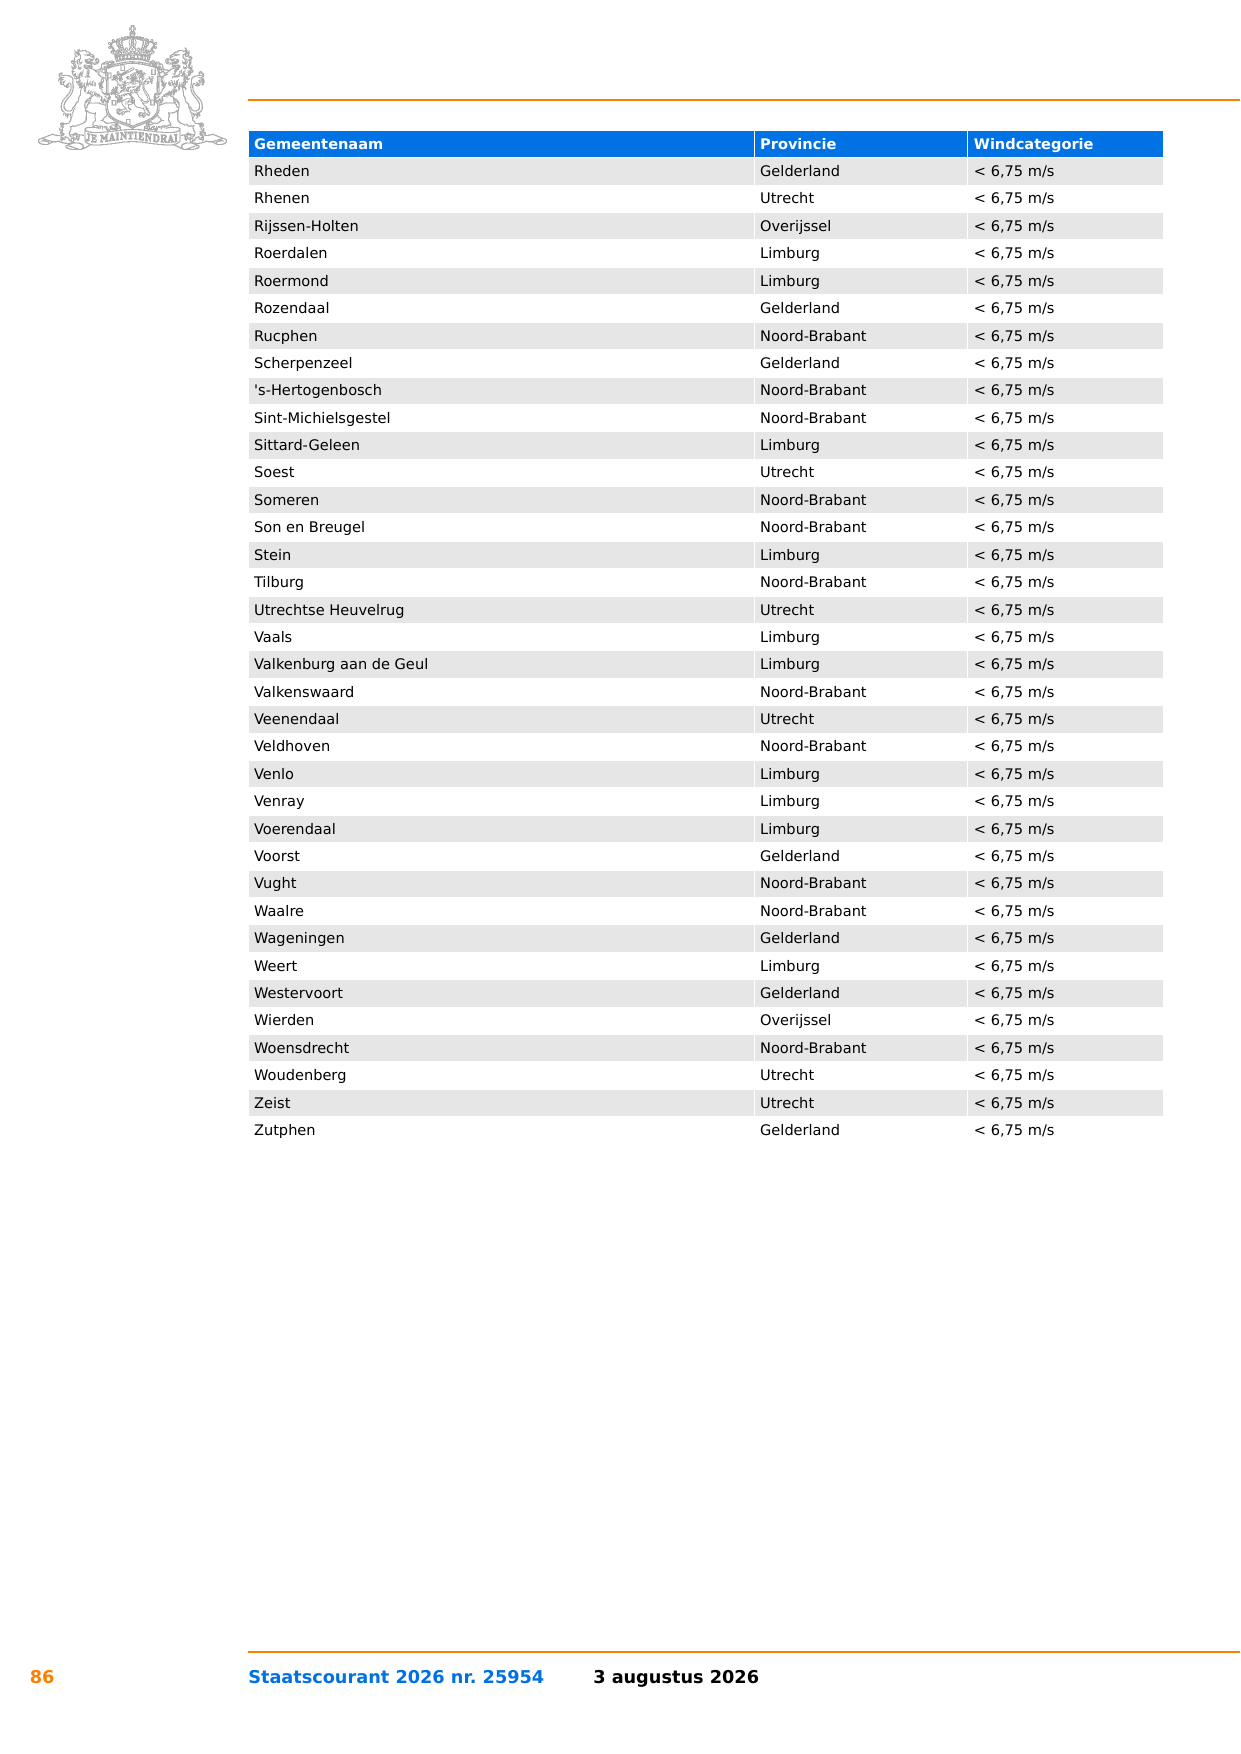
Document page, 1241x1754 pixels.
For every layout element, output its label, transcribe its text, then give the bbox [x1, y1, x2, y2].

table_cell < 6,75 m/s [968, 816, 1163, 842]
table_cell Soest [249, 460, 754, 486]
table_cell < 6,75 m/s [968, 295, 1163, 322]
table_cell < 6,75 m/s [968, 515, 1163, 541]
table_cell Gelderland [755, 925, 967, 952]
table_cell Valkenswaard [249, 679, 754, 705]
table_cell Gelderland [755, 295, 967, 322]
table_cell < 6,75 m/s [968, 460, 1163, 486]
table_cell Utrecht [755, 460, 967, 486]
table_cell Rijssen-Holten [249, 213, 754, 239]
table_cell Limburg [755, 432, 967, 459]
table_header Gemeentenaam [249, 131, 754, 157]
table_cell Noord-Brabant [755, 323, 967, 349]
table_cell < 6,75 m/s [968, 1090, 1163, 1116]
table_cell < 6,75 m/s [968, 789, 1163, 815]
table_cell < 6,75 m/s [968, 624, 1163, 650]
table_cell Son en Breugel [249, 515, 754, 541]
table_cell Stein [249, 542, 754, 568]
table_cell Rhenen [249, 186, 754, 212]
table_cell < 6,75 m/s [968, 980, 1163, 1007]
table_cell < 6,75 m/s [968, 761, 1163, 787]
table_cell < 6,75 m/s [968, 953, 1163, 979]
table_cell Venray [249, 789, 754, 815]
table_cell Weert [249, 953, 754, 979]
table_cell < 6,75 m/s [968, 186, 1163, 212]
table_cell < 6,75 m/s [968, 405, 1163, 431]
table_cell Scherpenzeel [249, 350, 754, 376]
table_cell Vaals [249, 624, 754, 650]
table_cell Gelderland [755, 980, 967, 1007]
table_cell Limburg [755, 268, 967, 294]
table_cell < 6,75 m/s [968, 843, 1163, 869]
table_cell < 6,75 m/s [968, 542, 1163, 568]
table_cell Tilburg [249, 569, 754, 596]
table_cell < 6,75 m/s [968, 679, 1163, 705]
table_cell Westervoort [249, 980, 754, 1007]
table_cell < 6,75 m/s [968, 241, 1163, 267]
table_cell Utrecht [755, 186, 967, 212]
table_cell Gelderland [755, 158, 967, 185]
table_cell Gelderland [755, 843, 967, 869]
table_header Provincie [755, 131, 967, 157]
table_cell Veldhoven [249, 734, 754, 760]
table_cell Limburg [755, 816, 967, 842]
table_cell Utrecht [755, 706, 967, 733]
table_cell Wierden [249, 1008, 754, 1034]
table_cell Limburg [755, 241, 967, 267]
table_cell Veenendaal [249, 706, 754, 733]
table_cell < 6,75 m/s [968, 898, 1163, 924]
table_cell Rozendaal [249, 295, 754, 322]
table_cell Noord-Brabant [755, 1035, 967, 1061]
table_cell Noord-Brabant [755, 487, 967, 513]
table_cell Utrecht [755, 1090, 967, 1116]
table_cell Vught [249, 871, 754, 897]
table_cell < 6,75 m/s [968, 432, 1163, 459]
table_cell < 6,75 m/s [968, 569, 1163, 596]
table_cell Someren [249, 487, 754, 513]
table_cell Rucphen [249, 323, 754, 349]
table_cell < 6,75 m/s [968, 213, 1163, 239]
table_cell < 6,75 m/s [968, 651, 1163, 678]
table_cell Noord-Brabant [755, 871, 967, 897]
table_cell Roerdalen [249, 241, 754, 267]
table_cell < 6,75 m/s [968, 268, 1163, 294]
table_cell < 6,75 m/s [968, 378, 1163, 404]
table_cell Voorst [249, 843, 754, 869]
table_cell < 6,75 m/s [968, 350, 1163, 376]
table_cell Rheden [249, 158, 754, 185]
table_cell < 6,75 m/s [968, 1035, 1163, 1061]
table_cell < 6,75 m/s [968, 158, 1163, 185]
table_cell Wageningen [249, 925, 754, 952]
table_cell Overijssel [755, 213, 967, 239]
table_cell Limburg [755, 953, 967, 979]
table_cell Roermond [249, 268, 754, 294]
table_cell 's-Hertogenbosch [249, 378, 754, 404]
table_cell Venlo [249, 761, 754, 787]
table_cell Woensdrecht [249, 1035, 754, 1061]
table_cell < 6,75 m/s [968, 1063, 1163, 1089]
table_cell Limburg [755, 542, 967, 568]
table_cell Noord-Brabant [755, 405, 967, 431]
table_cell Zutphen [249, 1117, 754, 1143]
table_cell Limburg [755, 789, 967, 815]
table_cell Waalre [249, 898, 754, 924]
table_cell Noord-Brabant [755, 898, 967, 924]
table_cell < 6,75 m/s [968, 706, 1163, 733]
table_cell < 6,75 m/s [968, 597, 1163, 623]
table_cell < 6,75 m/s [968, 487, 1163, 513]
table_cell Voerendaal [249, 816, 754, 842]
table_cell Limburg [755, 624, 967, 650]
table_cell < 6,75 m/s [968, 323, 1163, 349]
table_cell Noord-Brabant [755, 515, 967, 541]
table_cell Utrecht [755, 1063, 967, 1089]
table_cell Gelderland [755, 1117, 967, 1143]
table_header Windcategorie [968, 131, 1163, 157]
table_cell Zeist [249, 1090, 754, 1116]
table_cell Utrechtse Heuvelrug [249, 597, 754, 623]
table_cell Utrecht [755, 597, 967, 623]
table_cell Noord-Brabant [755, 378, 967, 404]
table_cell Woudenberg [249, 1063, 754, 1089]
table_cell Noord-Brabant [755, 734, 967, 760]
table_cell < 6,75 m/s [968, 1117, 1163, 1143]
picture [38, 25, 227, 150]
table_cell < 6,75 m/s [968, 871, 1163, 897]
table_cell Noord-Brabant [755, 679, 967, 705]
table_cell Sint-Michielsgestel [249, 405, 754, 431]
table_cell Limburg [755, 651, 967, 678]
table_cell Sittard-Geleen [249, 432, 754, 459]
table_cell Gelderland [755, 350, 967, 376]
table_cell < 6,75 m/s [968, 925, 1163, 952]
table_cell Noord-Brabant [755, 569, 967, 596]
table_cell < 6,75 m/s [968, 1008, 1163, 1034]
table_cell Limburg [755, 761, 967, 787]
table_cell < 6,75 m/s [968, 734, 1163, 760]
table_cell Valkenburg aan de Geul [249, 651, 754, 678]
table_cell Overijssel [755, 1008, 967, 1034]
